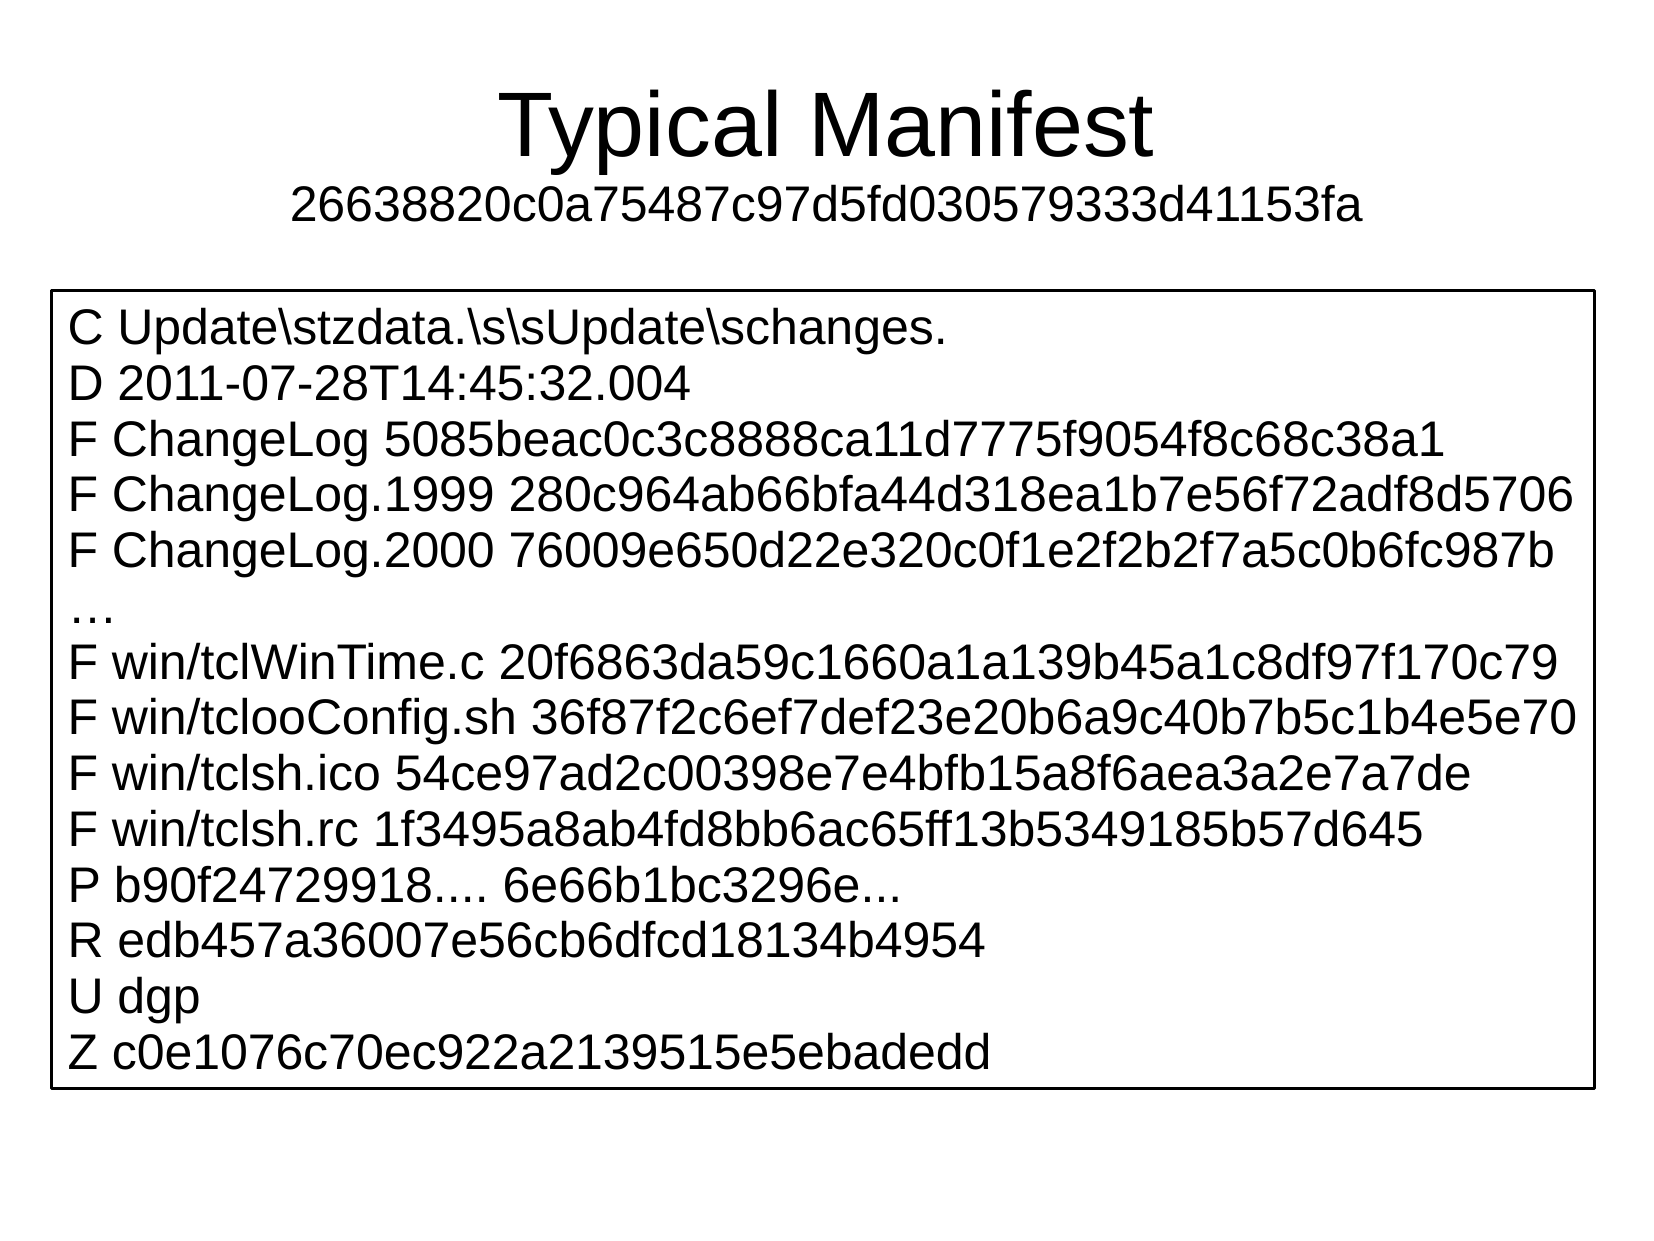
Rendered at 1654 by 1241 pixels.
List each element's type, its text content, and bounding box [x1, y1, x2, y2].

title Typical Manifest 26638820c0a75487c97d5fd030579333d41153fa [82, 56, 1571, 250]
text_box C Update\stzdata.\s\sUpdate\schanges. D 2011-07-28T14:45:32.004 F ChangeLog 5085beac0c3c8888ca11d7775f9054f8c68c38a1 F ChangeLog.1999 280c964ab66bfa44d318ea1b7e56f72adf8d5706 F ChangeLog.2000 76009e650d22e320c0f1e2f2b2f7a5c0b6fc987b … F win/tclWinTime.c 20f6863da59c1660a1a139b45a1c8df97f170c79 F win/tclooConfig.sh 36f87f2c6ef7def23e20b6a9c40b7b5c1b4e5e70 F win/tclsh.ico 54ce97ad2c00398e7e4bfb15a8f6aea3a2e7a7de F win/tclsh.rc 1f3495a8ab4fd8bb6ac65ff13b5349185b57d645 P b90f24729918.... 6e66b1bc3296e... R edb457a36007e56cb6dfcd18134b4954 U dgp Z c0e1076c70ec922a2139515e5ebadedd [51, 290, 1595, 1089]
